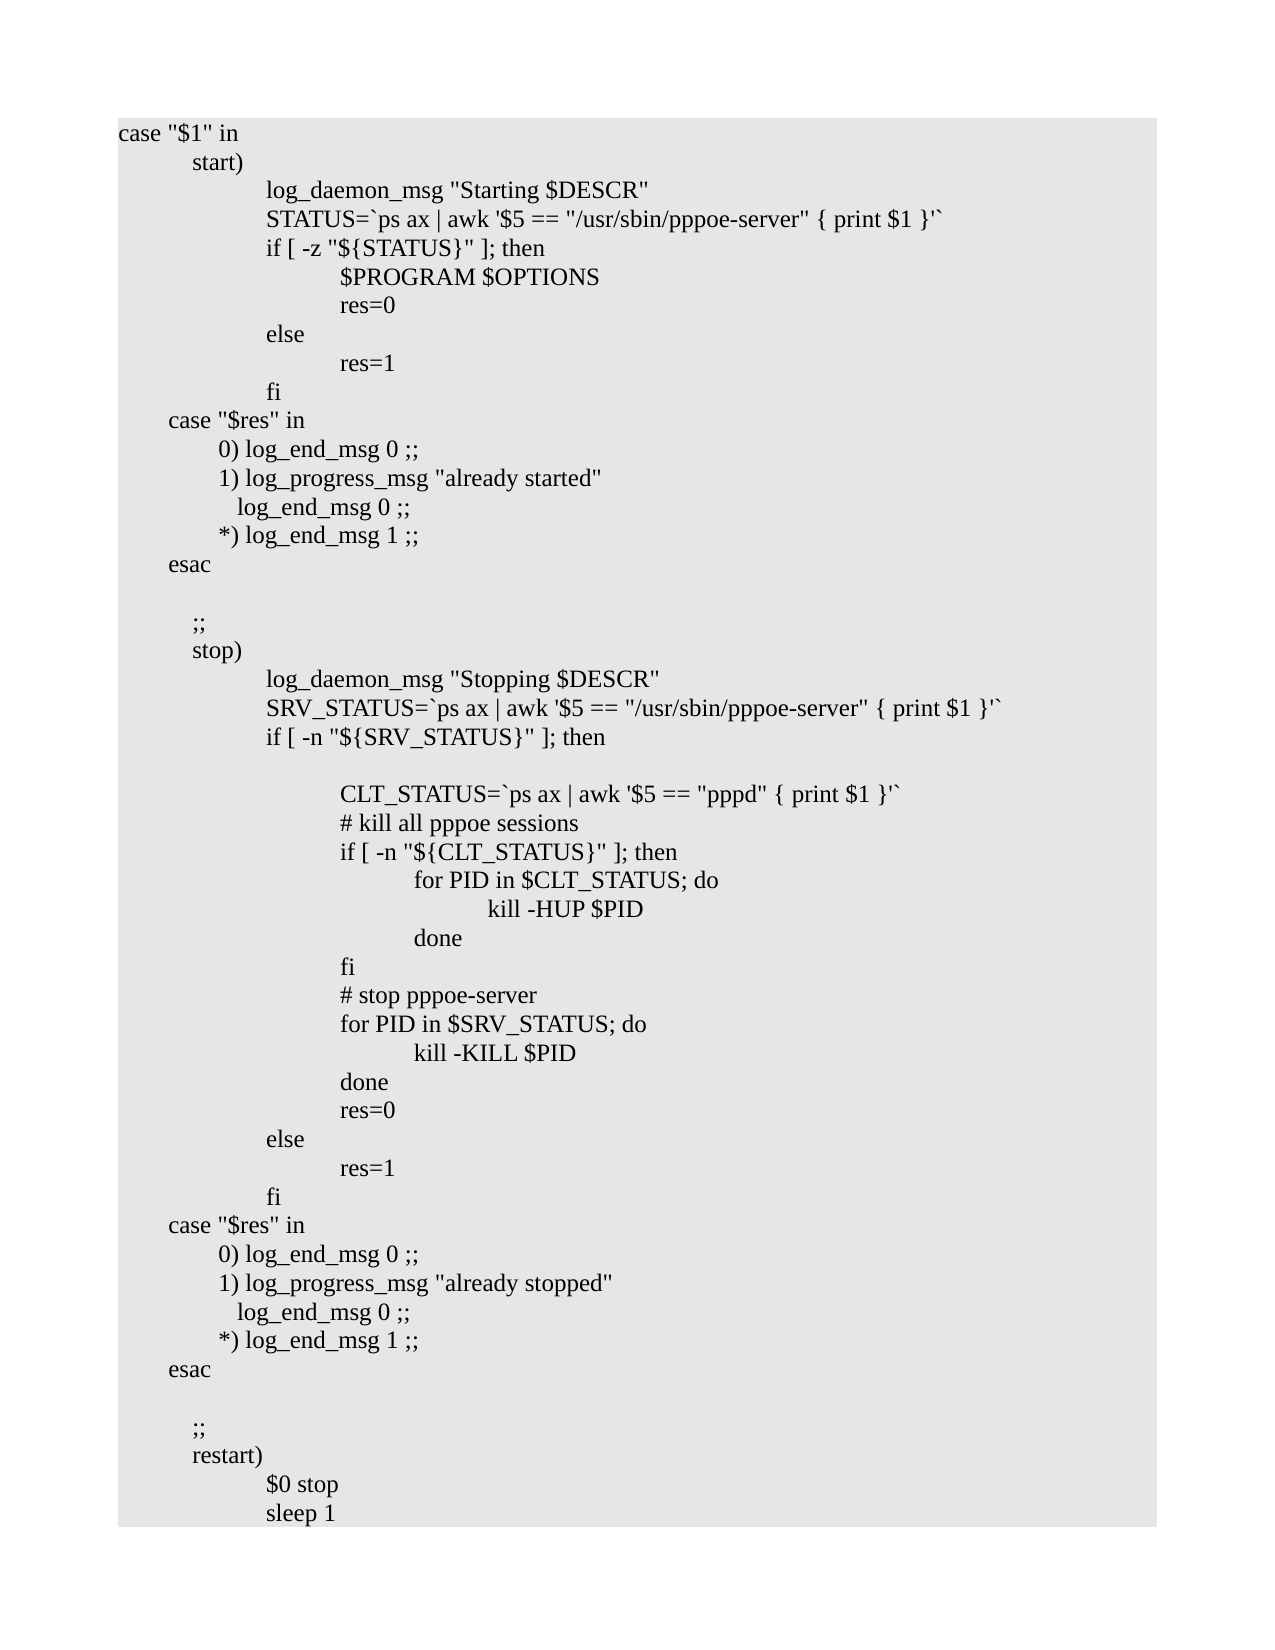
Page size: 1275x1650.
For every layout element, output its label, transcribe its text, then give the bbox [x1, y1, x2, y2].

text if [ -n "${SRV_STATUS}" ]; then [118, 722, 1157, 751]
text log_end_msg 0 ;; [118, 492, 1157, 521]
text ;; [118, 607, 1157, 636]
text res=1 [118, 1153, 1157, 1182]
text case "$res" in [118, 406, 1157, 434]
text log_daemon_msg "Starting $DESCR" [118, 176, 1157, 204]
text fi [118, 377, 1157, 406]
text *) log_end_msg 1 ;; [118, 1326, 1157, 1354]
text case "$1" in [118, 118, 1157, 147]
text # stop pppoe-server [118, 981, 1157, 1009]
text else [118, 319, 1157, 348]
text 1) log_progress_msg "already stopped" [118, 1268, 1157, 1297]
text if [ -n "${CLT_STATUS}" ]; then [118, 837, 1157, 866]
text log_end_msg 0 ;; [118, 1297, 1157, 1326]
text kill -HUP $PID [118, 894, 1157, 923]
text done [118, 1067, 1157, 1096]
text fi [118, 1182, 1157, 1211]
text ;; [118, 1412, 1157, 1441]
text for PID in $CLT_STATUS; do [118, 866, 1157, 894]
text SRV_STATUS=`ps ax | awk '$5 == "/usr/sbin/pppoe-server" { print $1 }'` [118, 693, 1157, 722]
text 0) log_end_msg 0 ;; [118, 434, 1157, 463]
text done [118, 923, 1157, 952]
text STATUS=`ps ax | awk '$5 == "/usr/sbin/pppoe-server" { print $1 }'` [118, 204, 1157, 233]
text res=1 [118, 348, 1157, 377]
text start) [118, 147, 1157, 176]
text esac [118, 549, 1157, 578]
text CLT_STATUS=`ps ax | awk '$5 == "pppd" { print $1 }'` [118, 779, 1157, 808]
text restart) [118, 1441, 1157, 1469]
text # kill all pppoe sessions [118, 808, 1157, 837]
text fi [118, 952, 1157, 981]
text case "$res" in [118, 1211, 1157, 1239]
text *) log_end_msg 1 ;; [118, 521, 1157, 549]
text esac [118, 1354, 1157, 1383]
text res=0 [118, 291, 1157, 319]
text 0) log_end_msg 0 ;; [118, 1239, 1157, 1268]
text else [118, 1124, 1157, 1153]
text res=0 [118, 1096, 1157, 1124]
text sleep 1 [118, 1498, 1157, 1527]
text stop) [118, 636, 1157, 664]
text kill -KILL $PID [118, 1038, 1157, 1067]
text $0 stop [118, 1469, 1157, 1498]
text $PROGRAM $OPTIONS [118, 262, 1157, 291]
text log_daemon_msg "Stopping $DESCR" [118, 664, 1157, 693]
text for PID in $SRV_STATUS; do [118, 1009, 1157, 1038]
text if [ -z "${STATUS}" ]; then [118, 233, 1157, 262]
text 1) log_progress_msg "already started" [118, 463, 1157, 492]
